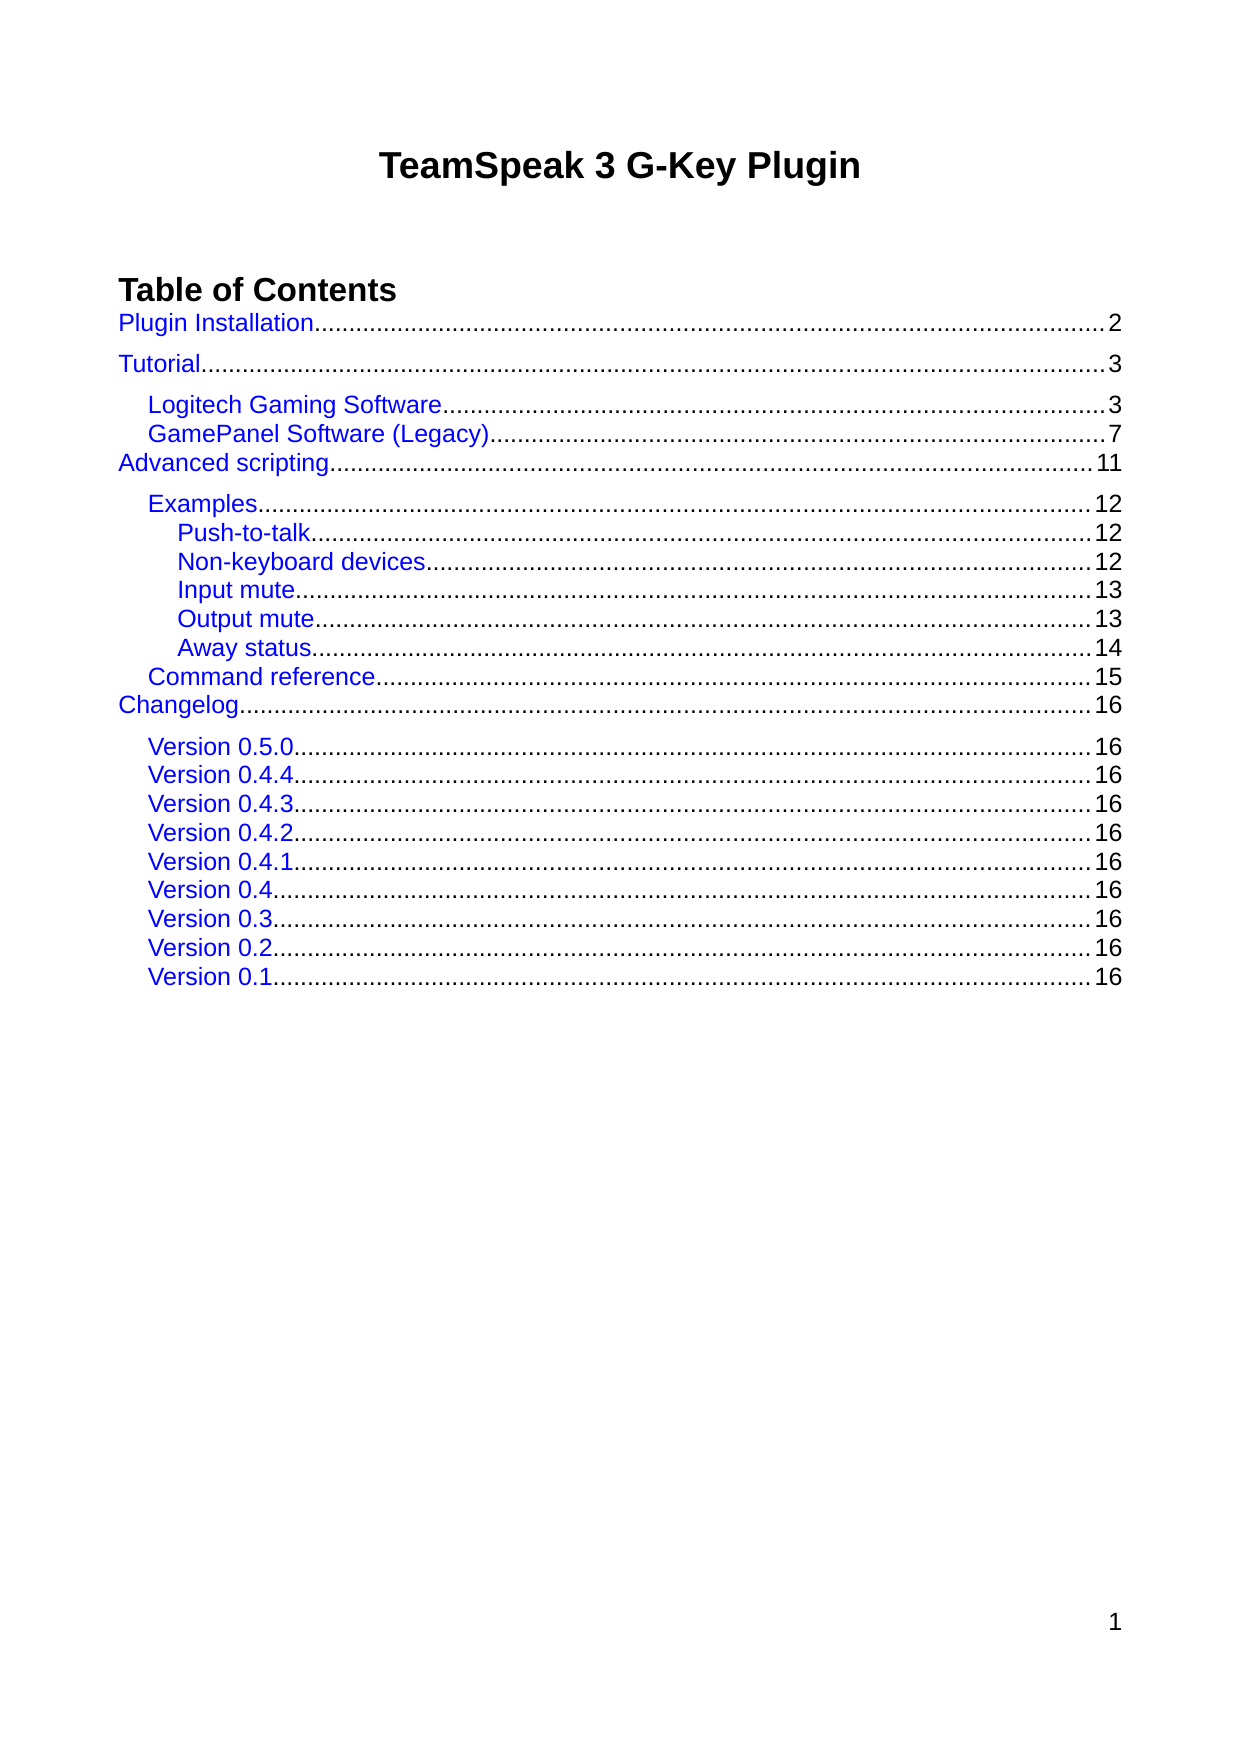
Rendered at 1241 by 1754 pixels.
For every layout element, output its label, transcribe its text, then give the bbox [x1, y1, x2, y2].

text Plugin Installation 2 [118, 308, 1122, 337]
subtitle Table of Contents [118, 270, 1122, 308]
text Command reference 15 [148, 662, 1122, 690]
text Tutorial 3 [118, 349, 1122, 378]
text Examples 12 [148, 489, 1122, 518]
text Changelog 16 [118, 690, 1122, 719]
text Version 0.4.1 16 [148, 847, 1122, 875]
text Output mute 13 [177, 604, 1122, 633]
text Push-to-talk 12 [177, 518, 1122, 547]
text Input mute 13 [177, 575, 1122, 604]
text Non-keyboard devices 12 [177, 547, 1122, 575]
text Version 0.4.4 16 [148, 760, 1122, 789]
text Version 0.5.0 16 [148, 732, 1122, 760]
text Version 0.4.2 16 [148, 818, 1122, 847]
text Version 0.3 16 [148, 904, 1122, 933]
text Logitech Gaming Software 3 [148, 391, 1122, 419]
text Version 0.4 16 [148, 875, 1122, 904]
text Version 0.1 16 [148, 962, 1122, 990]
title TeamSpeak 3 G-Key Plugin [118, 143, 1122, 186]
text Away status 14 [177, 633, 1122, 662]
text Version 0.2 16 [148, 933, 1122, 962]
text Version 0.4.3 16 [148, 789, 1122, 818]
text GamePanel Software (Legacy) 7 [148, 419, 1122, 448]
text Advanced scripting 11 [118, 448, 1122, 477]
